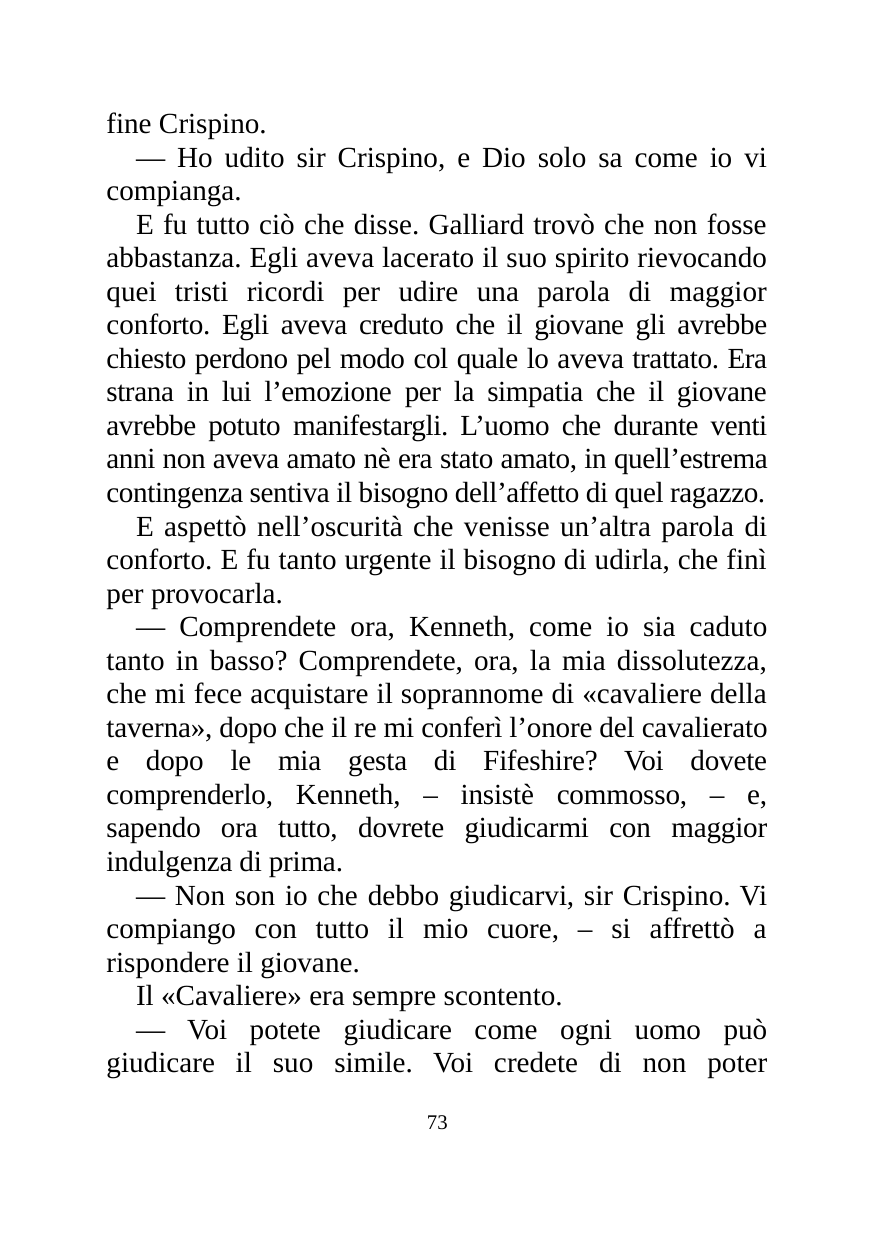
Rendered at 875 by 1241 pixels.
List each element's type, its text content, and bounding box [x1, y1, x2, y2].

text — Comprendete ora, Kenneth, come io sia caduto tanto in basso? Comprendete, ora, la mia dissolutezza, che mi fece acquistare il soprannome di «cavaliere della taverna», dopo che il re mi conferì l’onore del cavalierato e dopo le mia gesta di Fifeshire? Voi dovete comprenderlo, Kenneth, – insistè commosso, – e, sapendo ora tutto, dovrete giudicarmi con maggior indulgenza di prima. [106, 609, 768, 878]
text E aspettò nell’oscurità che venisse un’altra parola di conforto. E fu tanto urgente il bisogno di udirla, che finì per provocarla. [106, 509, 768, 609]
text — Voi potete giudicare come ogni uomo può giudicare il suo simile. Voi credete di non poter [106, 1012, 768, 1079]
text — Ho udito sir Crispino, e Dio solo sa come io vi compianga. [106, 140, 768, 207]
text Il «Cavaliere» era sempre scontento. [106, 978, 768, 1012]
text fine Crispino. [106, 106, 768, 140]
text E fu tutto ciò che disse. Galliard trovò che non fosse abbastanza. Egli aveva lacerato il suo spirito rievocando quei tristi ricordi per udire una parola di maggior conforto. Egli aveva creduto che il giovane gli avrebbe chiesto perdono pel modo col quale lo aveva trattato. Era strana in lui l’emozione per la simpatia che il giovane avrebbe potuto manifestargli. L’uomo che durante venti anni non aveva amato nè era stato amato, in quell’estrema contingenza sentiva il bisogno dell’affetto di quel ragazzo. [106, 207, 768, 509]
text — Non son io che debbo giudicarvi, sir Crispino. Vi compiango con tutto il mio cuore, – si affrettò a rispondere il giovane. [106, 878, 768, 978]
